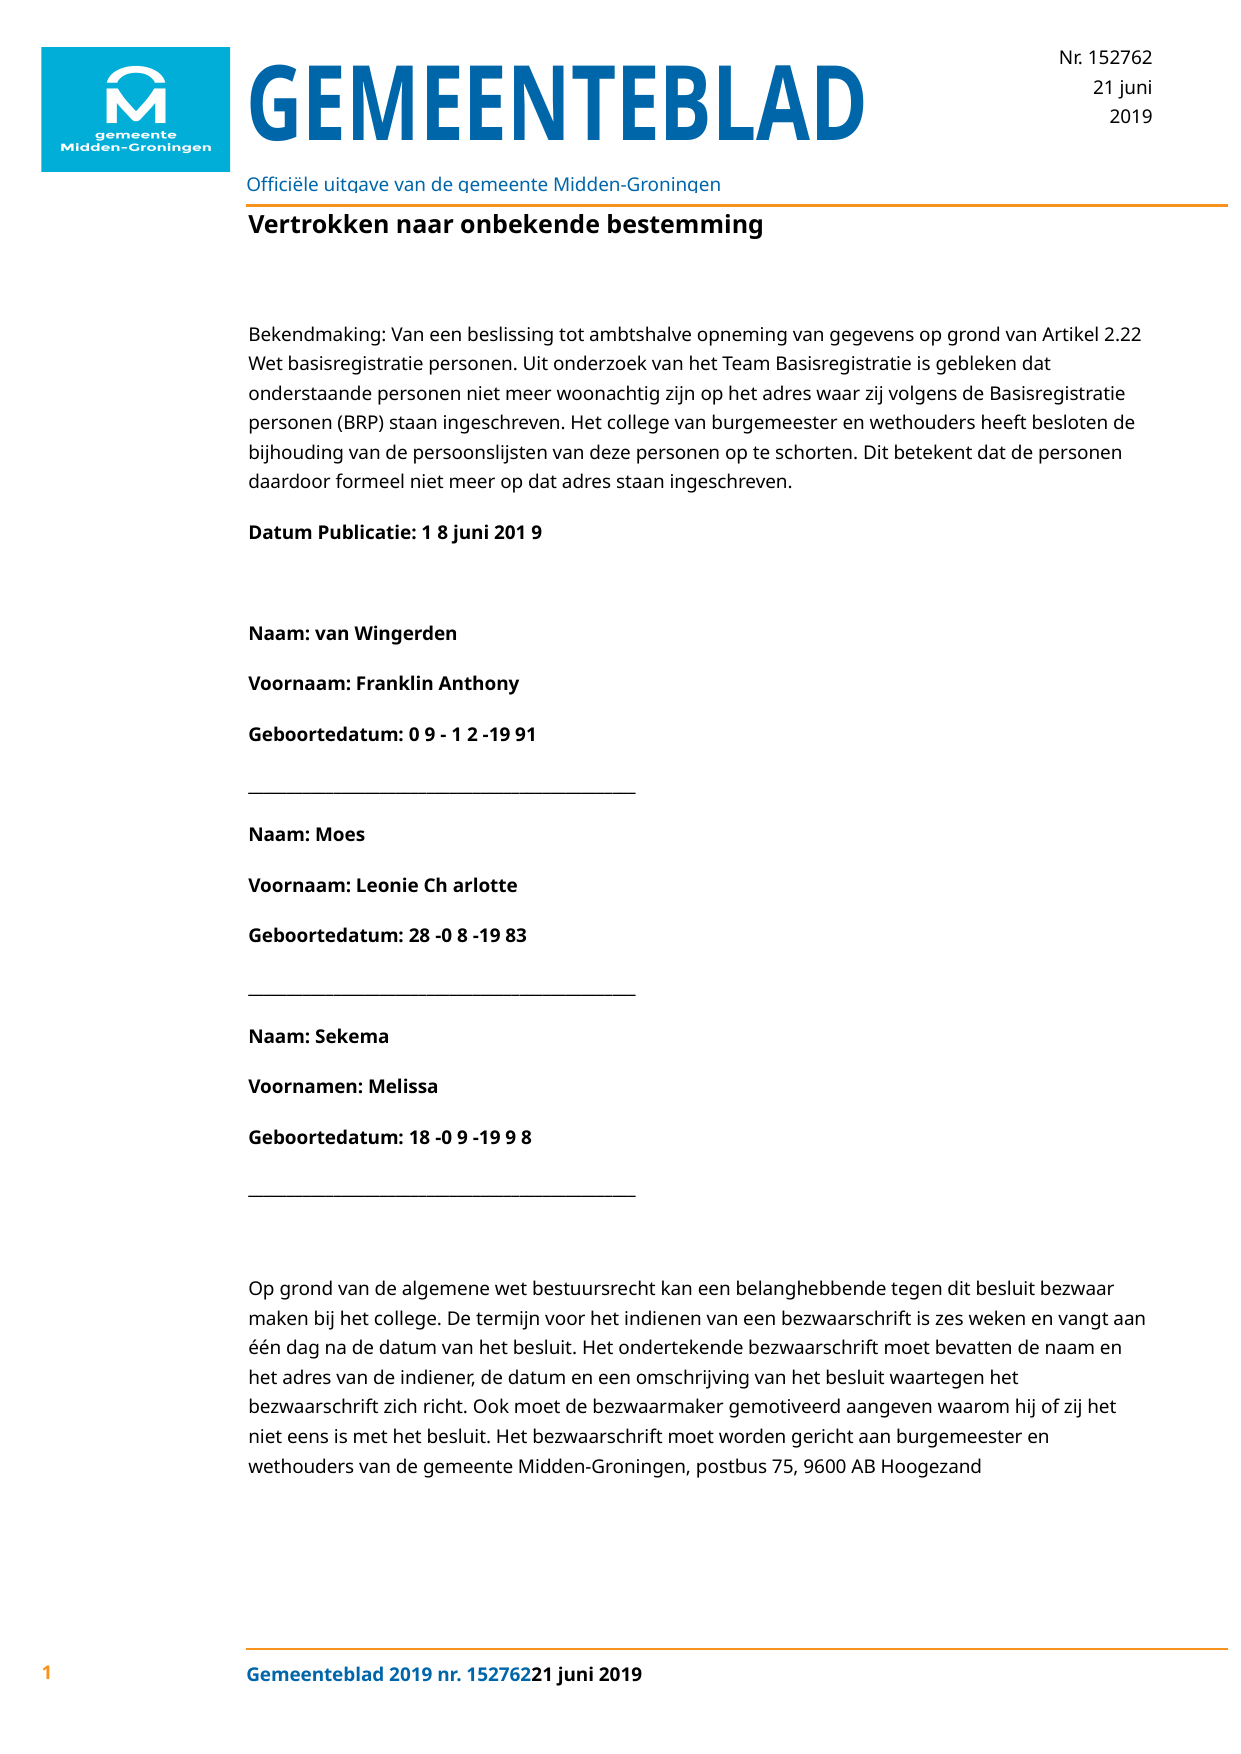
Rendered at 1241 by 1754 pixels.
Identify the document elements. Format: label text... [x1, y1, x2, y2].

picture [108, 66, 164, 82]
text Voornamen: Melissa [248, 1074, 1152, 1099]
text Datum Publicatie: 1 8 juni 201 9 [248, 519, 1152, 545]
text Naam: Moes [248, 822, 1152, 847]
text Op grond van de algemene wet bestuursrecht kan een belanghebbende tegen dit besluit bezwaar maken bij het college. De termijn voor het indienen van een bezwaarschrift is zes weken en vangt aan één dag na de datum van het besluit. Het ondertekende bezwaarschrift moet bevatten de naam en het adres van de indiener, de datum en een omschrijving van het besluit waartegen het bezwaarschrift zich richt. Ook moet de bezwaarmaker gemotiveerd aangeven waarom hij of zij het niet eens is met het besluit. Het bezwaarschrift moet worden gericht aan burgemeester en wethouders van de gemeente Midden-Groningen, postbus 75, 9600 AB Hoogezand [248, 1275, 1152, 1478]
text Geboortedatum: 18 -0 9 -19 9 8 [248, 1124, 1152, 1150]
text __________________________________________________ [248, 771, 1152, 797]
picture [107, 89, 165, 122]
text Naam: Sekema [248, 1023, 1152, 1049]
text Vertrokken naar onbekende bestemming [248, 207, 1152, 241]
text __________________________________________________ [248, 1174, 1152, 1200]
text __________________________________________________ [248, 973, 1152, 998]
text Voornaam: Franklin Anthony [248, 670, 1152, 696]
text Geboortedatum: 28 -0 8 -19 83 [248, 922, 1152, 948]
text Naam: van Wingerden [248, 620, 1152, 646]
text Geboortedatum: 0 9 - 1 2 -19 91 [248, 721, 1152, 746]
picture [184, 146, 190, 153]
text Bekendmaking: Van een beslissing tot ambtshalve opneming van gegevens op grond van Artikel 2.22 Wet basisregistratie personen. Uit onderzoek van het Team Basisregistratie is gebleken dat onderstaande personen niet meer woonachtig zijn op het adres waar zij volgens de Basisregistratie personen (BRP) staan ingeschreven. Het college van burgemeester en wethouders heeft besloten de bijhouding van de persoonslijsten van deze personen op te schorten. Dit betekent dat de personen daardoor formeel niet meer op dat adres staan ingeschreven. [248, 321, 1152, 494]
text Voornaam: Leonie Ch arlotte [248, 872, 1152, 898]
